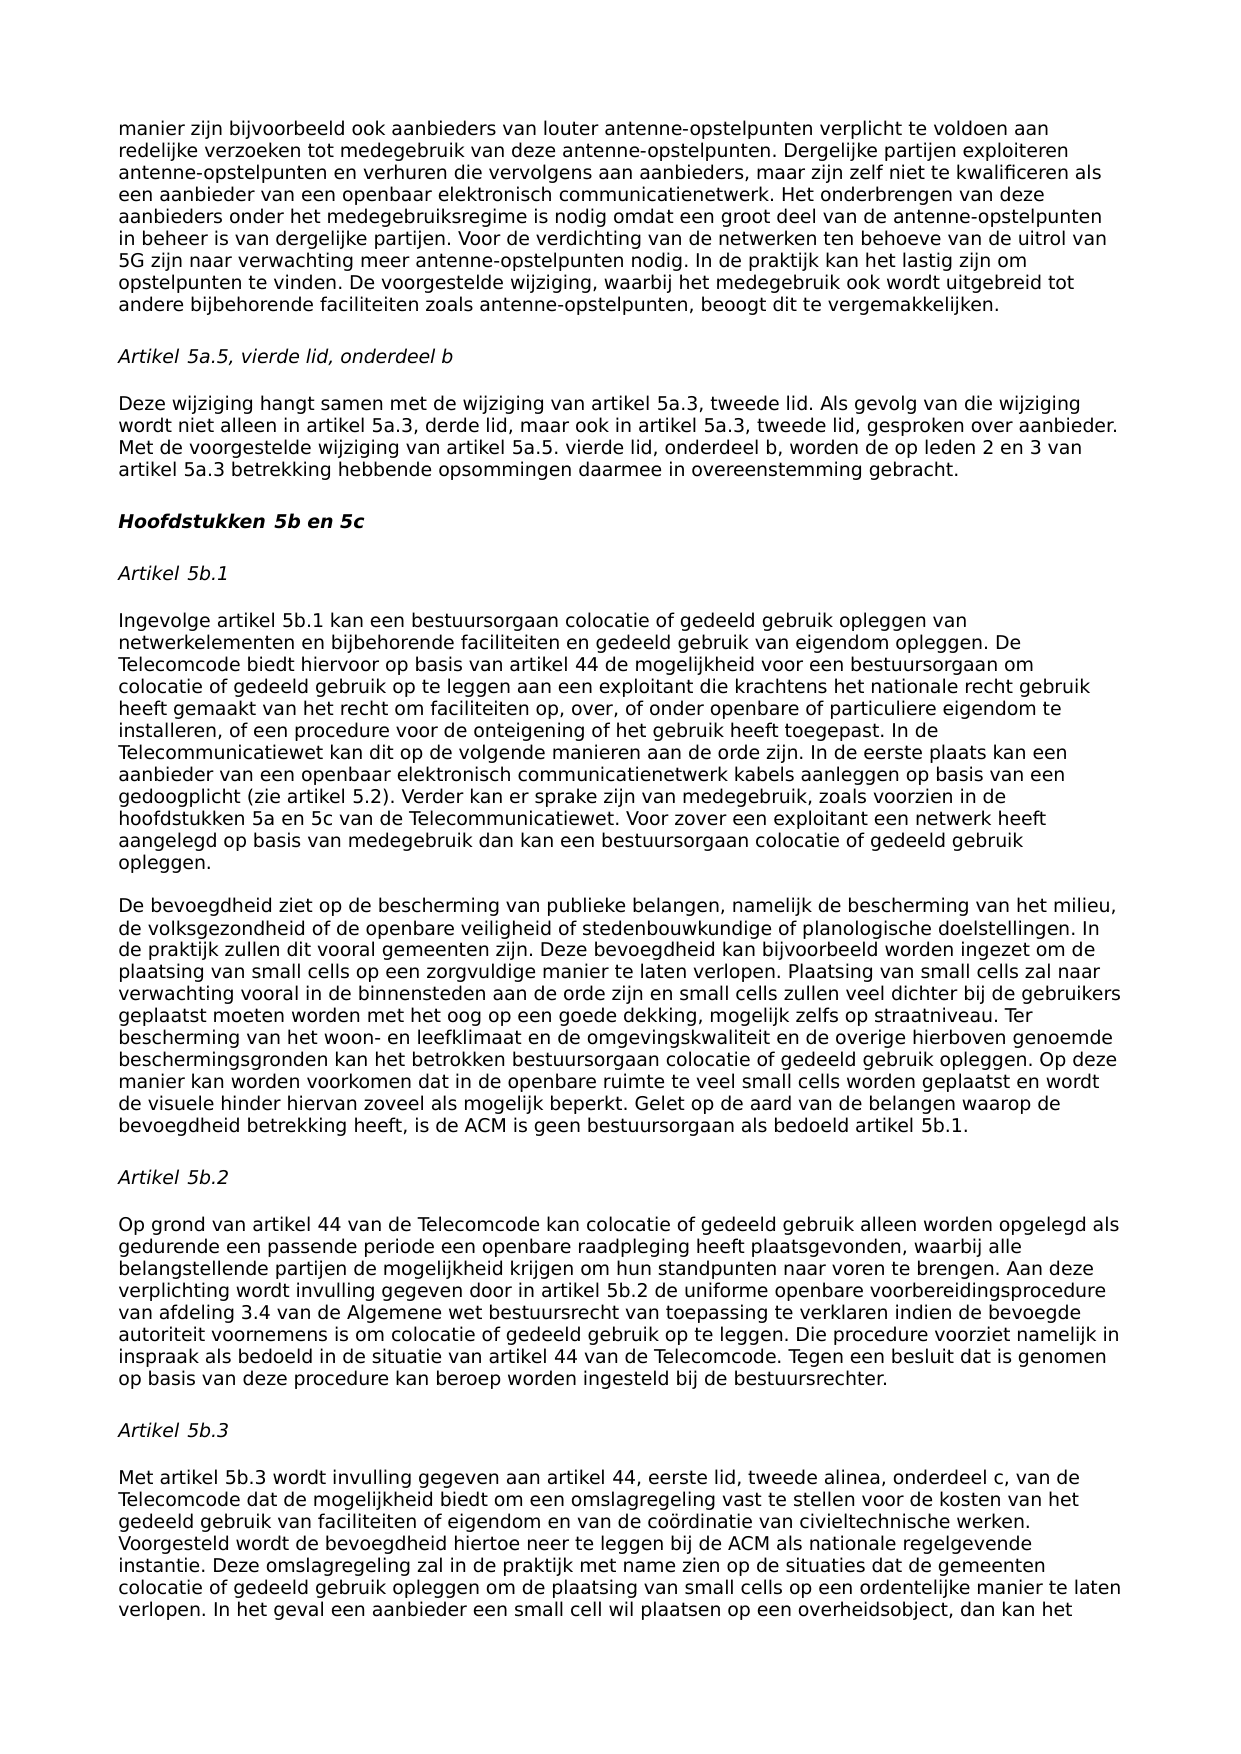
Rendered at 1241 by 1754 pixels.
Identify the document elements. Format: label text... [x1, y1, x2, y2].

subtitle Artikel 5b.1 [118, 563, 1122, 585]
subtitle Artikel 5b.2 [118, 1167, 1122, 1189]
subtitle Artikel 5a.5, vierde lid, onderdeel b [118, 346, 1122, 368]
subtitle Hoofdstukken 5b en 5c [118, 511, 1122, 533]
text manier zijn bijvoorbeeld ook aanbieders van louter antenne-opstelpunten verplicht te voldoen aan redelijke verzoeken tot medegebruik van deze antenne-opstelpunten. Dergelijke partijen exploiteren antenne-opstelpunten en verhuren die vervolgens aan aanbieders, maar zijn zelf niet te kwalificeren als een aanbieder van een openbaar elektronisch communicatienetwerk. Het onderbrengen van deze aanbieders onder het medegebruiksregime is nodig omdat een groot deel van de antenne-opstelpunten in beheer is van dergelijke partijen. Voor de verdichting van de netwerken ten behoeve van de uitrol van 5G zijn naar verwachting meer antenne-opstelpunten nodig. In de praktijk kan het lastig zijn om opstelpunten te vinden. De voorgestelde wijziging, waarbij het medegebruik ook wordt uitgebreid tot andere bijbehorende faciliteiten zoals antenne-opstelpunten, beoogt dit te vergemakkelijken. [118, 118, 1122, 316]
text Ingevolge artikel 5b.1 kan een bestuursorgaan colocatie of gedeeld gebruik opleggen van netwerkelementen en bijbehorende faciliteiten en gedeeld gebruik van eigendom opleggen. De Telecomcode biedt hiervoor op basis van artikel 44 de mogelijkheid voor een bestuursorgaan om colocatie of gedeeld gebruik op te leggen aan een exploitant die krachtens het nationale recht gebruik heeft gemaakt van het recht om faciliteiten op, over, of onder openbare of particuliere eigendom te installeren, of een procedure voor de onteigening of het gebruik heeft toegepast. In de Telecommunicatiewet kan dit op de volgende manieren aan de orde zijn. In de eerste plaats kan een aanbieder van een openbaar elektronisch communicatienetwerk kabels aanleggen op basis van een gedoogplicht (zie artikel 5.2). Verder kan er sprake zijn van medegebruik, zoals voorzien in de hoofdstukken 5a en 5c van de Telecommunicatiewet. Voor zover een exploitant een netwerk heeft aangelegd op basis van medegebruik dan kan een bestuursorgaan colocatie of gedeeld gebruik opleggen. [118, 610, 1122, 873]
text Met artikel 5b.3 wordt invulling gegeven aan artikel 44, eerste lid, tweede alinea, onderdeel c, van de Telecomcode dat de mogelijkheid biedt om een omslagregeling vast te stellen voor de kosten van het gedeeld gebruik van faciliteiten of eigendom en van de coördinatie van civieltechnische werken. Voorgesteld wordt de bevoegdheid hiertoe neer te leggen bij de ACM als nationale regelgevende instantie. Deze omslagregeling zal in de praktijk met name zien op de situaties dat de gemeenten colocatie of gedeeld gebruik opleggen om de plaatsing van small cells op een ordentelijke manier te laten verlopen. In het geval een aanbieder een small cell wil plaatsen op een overheidsobject, dan kan het [118, 1467, 1122, 1621]
text Deze wijziging hangt samen met de wijziging van artikel 5a.3, tweede lid. Als gevolg van die wijziging wordt niet alleen in artikel 5a.3, derde lid, maar ook in artikel 5a.3, tweede lid, gesproken over aanbieder. Met de voorgestelde wijziging van artikel 5a.5. vierde lid, onderdeel b, worden de op leden 2 en 3 van artikel 5a.3 betrekking hebbende opsommingen daarmee in overeenstemming gebracht. [118, 393, 1122, 481]
text De bevoegdheid ziet op de bescherming van publieke belangen, namelijk de bescherming van het milieu, de volksgezondheid of de openbare veiligheid of stedenbouwkundige of planologische doelstellingen. In de praktijk zullen dit vooral gemeenten zijn. Deze bevoegdheid kan bijvoorbeeld worden ingezet om de plaatsing van small cells op een zorgvuldige manier te laten verlopen. Plaatsing van small cells zal naar verwachting vooral in de binnensteden aan de orde zijn en small cells zullen veel dichter bij de gebruikers geplaatst moeten worden met het oog op een goede dekking, mogelijk zelfs op straatniveau. Ter bescherming van het woon- en leefklimaat en de omgevingskwaliteit en de overige hierboven genoemde beschermingsgronden kan het betrokken bestuursorgaan colocatie of gedeeld gebruik opleggen. Op deze manier kan worden voorkomen dat in de openbare ruimte te veel small cells worden geplaatst en wordt de visuele hinder hiervan zoveel als mogelijk beperkt. Gelet op de aard van de belangen waarop de bevoegdheid betrekking heeft, is de ACM is geen bestuursorgaan als bedoeld artikel 5b.1. [118, 895, 1122, 1137]
subtitle Artikel 5b.3 [118, 1420, 1122, 1442]
text Op grond van artikel 44 van de Telecomcode kan colocatie of gedeeld gebruik alleen worden opgelegd als gedurende een passende periode een openbare raadpleging heeft plaatsgevonden, waarbij alle belangstellende partijen de mogelijkheid krijgen om hun standpunten naar voren te brengen. Aan deze verplichting wordt invulling gegeven door in artikel 5b.2 de uniforme openbare voorbereidingsprocedure van afdeling 3.4 van de Algemene wet bestuursrecht van toepassing te verklaren indien de bevoegde autoriteit voornemens is om colocatie of gedeeld gebruik op te leggen. Die procedure voorziet namelijk in inspraak als bedoeld in de situatie van artikel 44 van de Telecomcode. Tegen een besluit dat is genomen op basis van deze procedure kan beroep worden ingesteld bij de bestuursrechter. [118, 1214, 1122, 1390]
